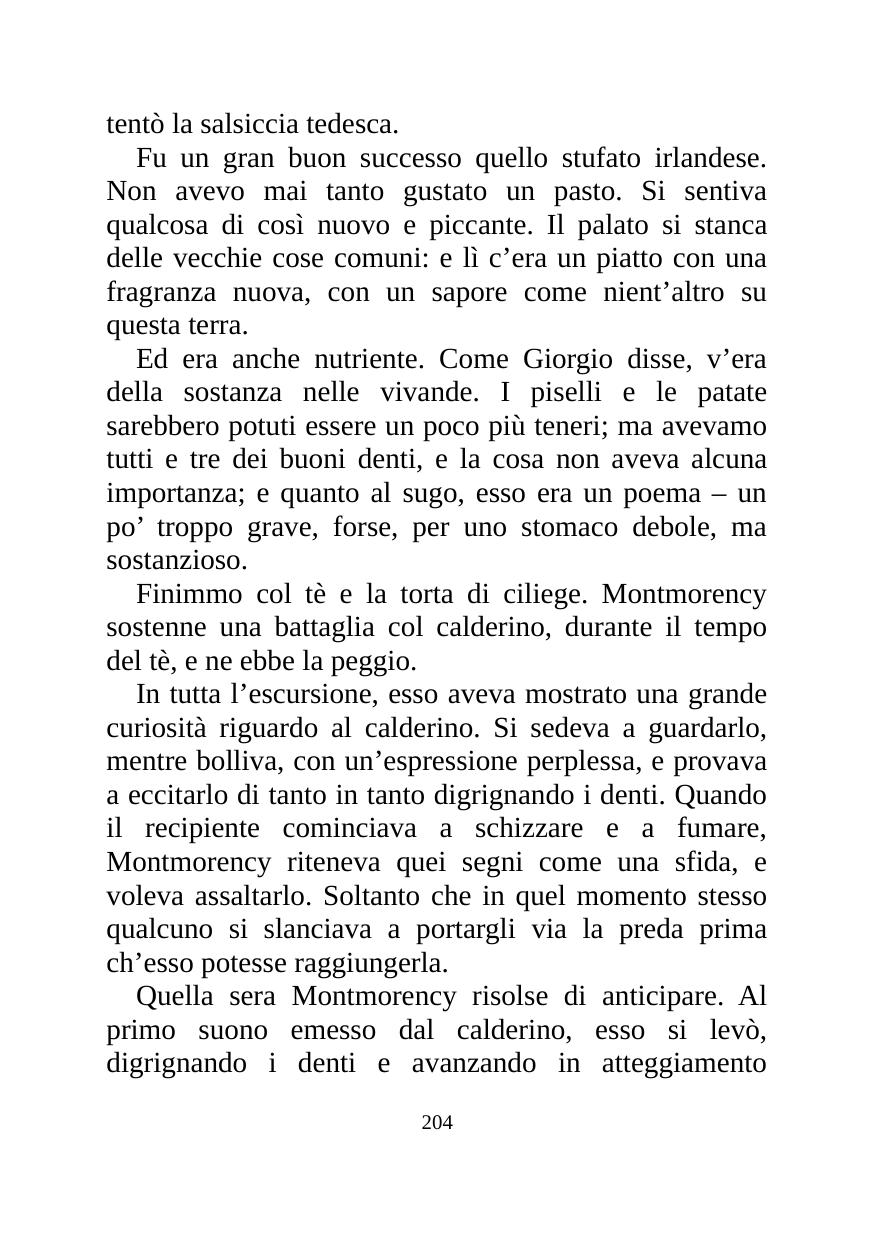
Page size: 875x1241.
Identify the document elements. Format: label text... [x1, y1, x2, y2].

text tentò la salsiccia tedesca. [106, 106, 768, 140]
text Finimmo col tè e la torta di ciliege. Montmorency sostenne una battaglia col calderino, durante il tempo del tè, e ne ebbe la peggio. [106, 576, 768, 676]
text Ed era anche nutriente. Come Giorgio disse, v’era della sostanza nelle vivande. I piselli e le patate sarebbero potuti essere un poco più teneri; ma avevamo tutti e tre dei buoni denti, e la cosa non aveva alcuna importanza; e quanto al sugo, esso era un poema – un po’ troppo grave, forse, per uno stomaco debole, ma sostanzioso. [106, 341, 768, 576]
text Quella sera Montmorency risolse di anticipare. Al primo suono emesso dal calderino, esso si levò, digrignando i denti e avanzando in atteggiamento [106, 978, 768, 1079]
text In tutta l’escursione, esso aveva mostrato una grande curiosità riguardo al calderino. Si sedeva a guardarlo, mentre bolliva, con un’espressione perplessa, e provava a eccitarlo di tanto in tanto digrignando i denti. Quando il recipiente cominciava a schizzare e a fumare, Montmorency riteneva quei segni come una sfida, e voleva assaltarlo. Soltanto che in quel momento stesso qualcuno si slanciava a portargli via la preda prima ch’esso potesse raggiungerla. [106, 676, 768, 978]
text Fu un gran buon successo quello stufato irlandese. Non avevo mai tanto gustato un pasto. Si sentiva qualcosa di così nuovo e piccante. Il palato si stanca delle vecchie cose comuni: e lì c’era un piatto con una fragranza nuova, con un sapore come nient’altro su questa terra. [106, 140, 768, 341]
